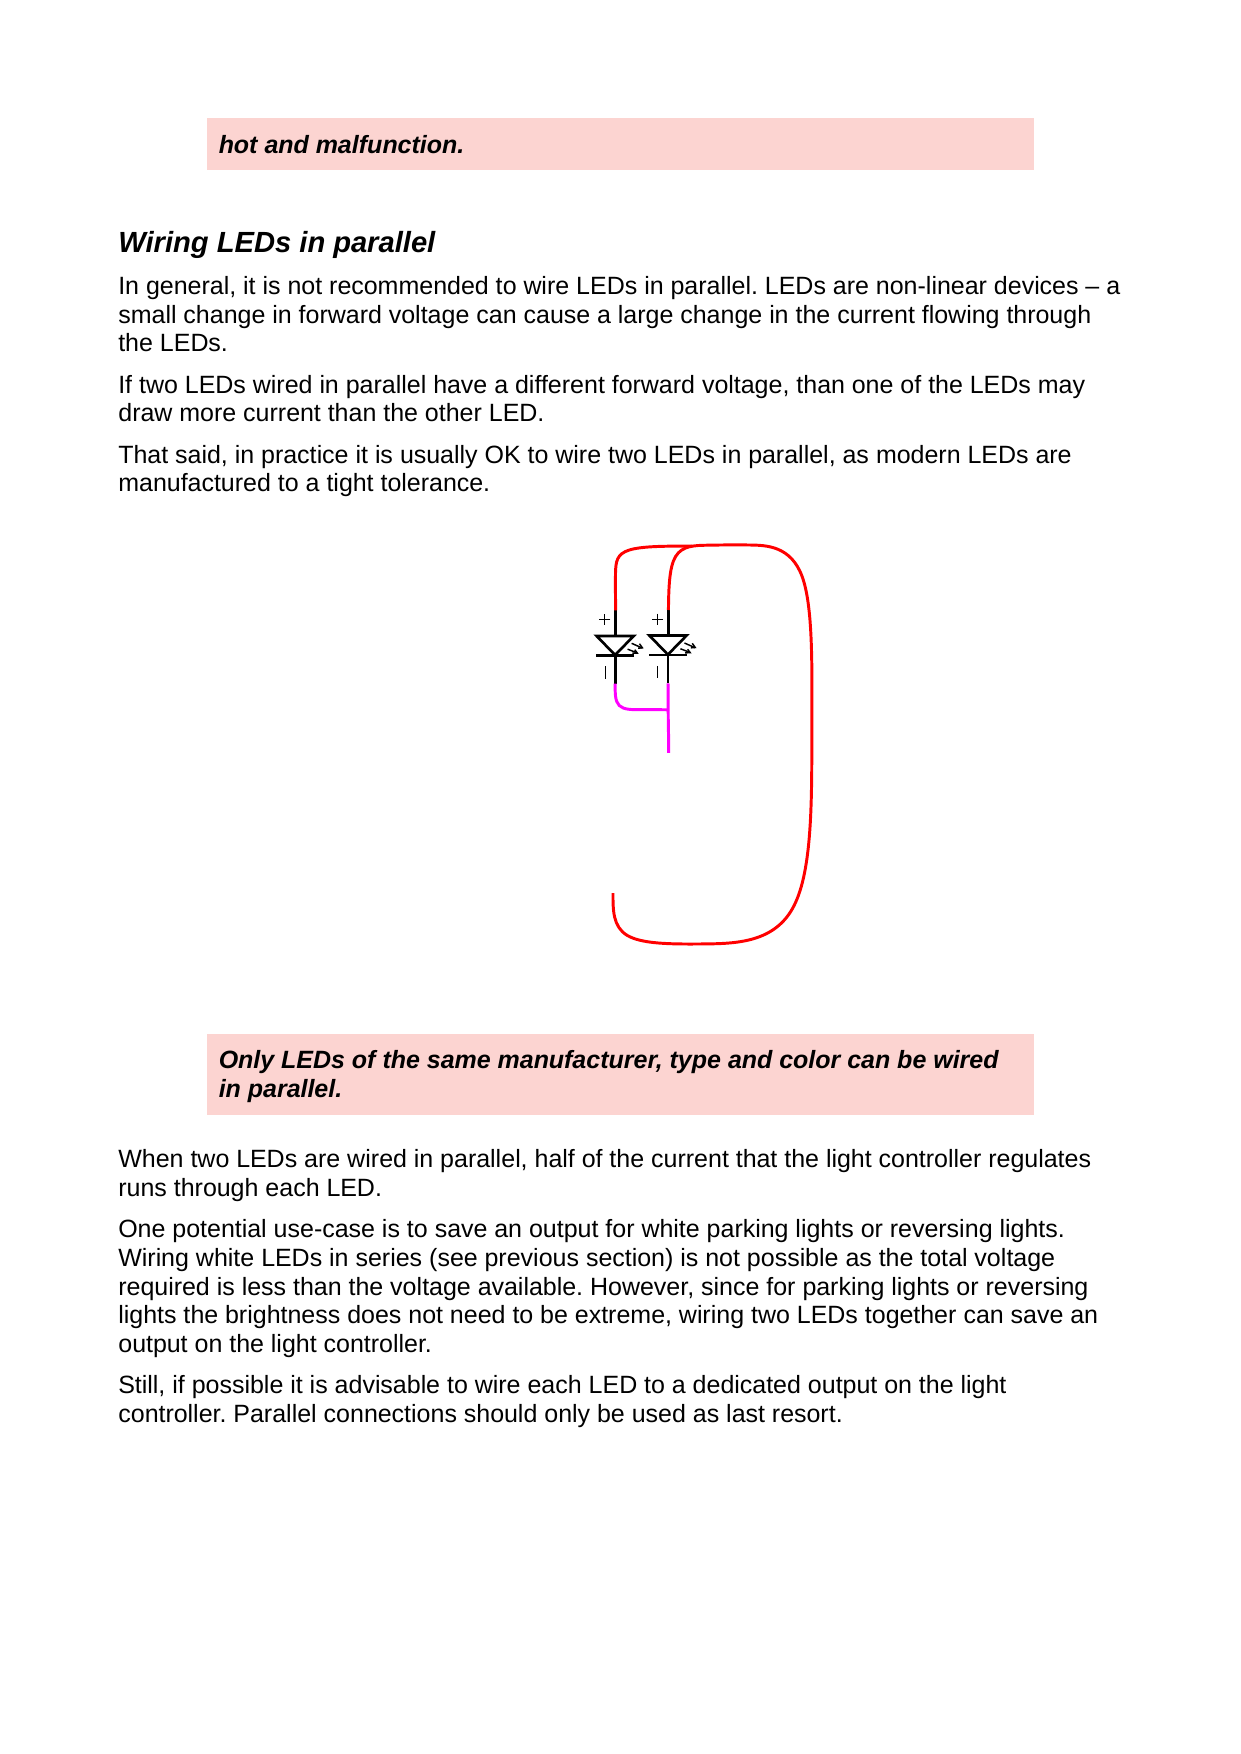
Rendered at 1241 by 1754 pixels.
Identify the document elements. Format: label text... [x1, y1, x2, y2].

text If two LEDs wired in parallel have a different forward voltage, than one of the LEDs may draw more current than the other LED. [118, 370, 1122, 427]
text Only LEDs of the same manufacturer, type and color can be wired in parallel. [207, 1034, 1034, 1115]
text Still, if possible it is advisable to wire each LED to a dedicated output on the light controller. Parallel connections should only be used as last resort. [118, 1370, 1122, 1428]
subtitle Wiring LEDs in parallel [118, 225, 1122, 258]
text That said, in practice it is usually OK to wire two LEDs in parallel, as modern LEDs are manufactured to a tight tolerance. [118, 440, 1122, 497]
text One potential use-case is to save an output for white parking lights or reversing lights. Wiring white LEDs in series (see previous section) is not possible as the total voltage required is less than the voltage available. However, since for parking lights or reversing lights the brightness does not need to be extreme, wiring two LEDs together can save an output on the light controller. [118, 1214, 1122, 1358]
text hot and malfunction. [207, 118, 1034, 170]
text When two LEDs are wired in parallel, half of the current that the light controller regulates runs through each LED. [118, 1144, 1122, 1202]
text In general, it is not recommended to wire LEDs in parallel. LEDs are non-linear devices – a small change in forward voltage can cause a large change in the current flowing through the LEDs. [118, 271, 1122, 357]
